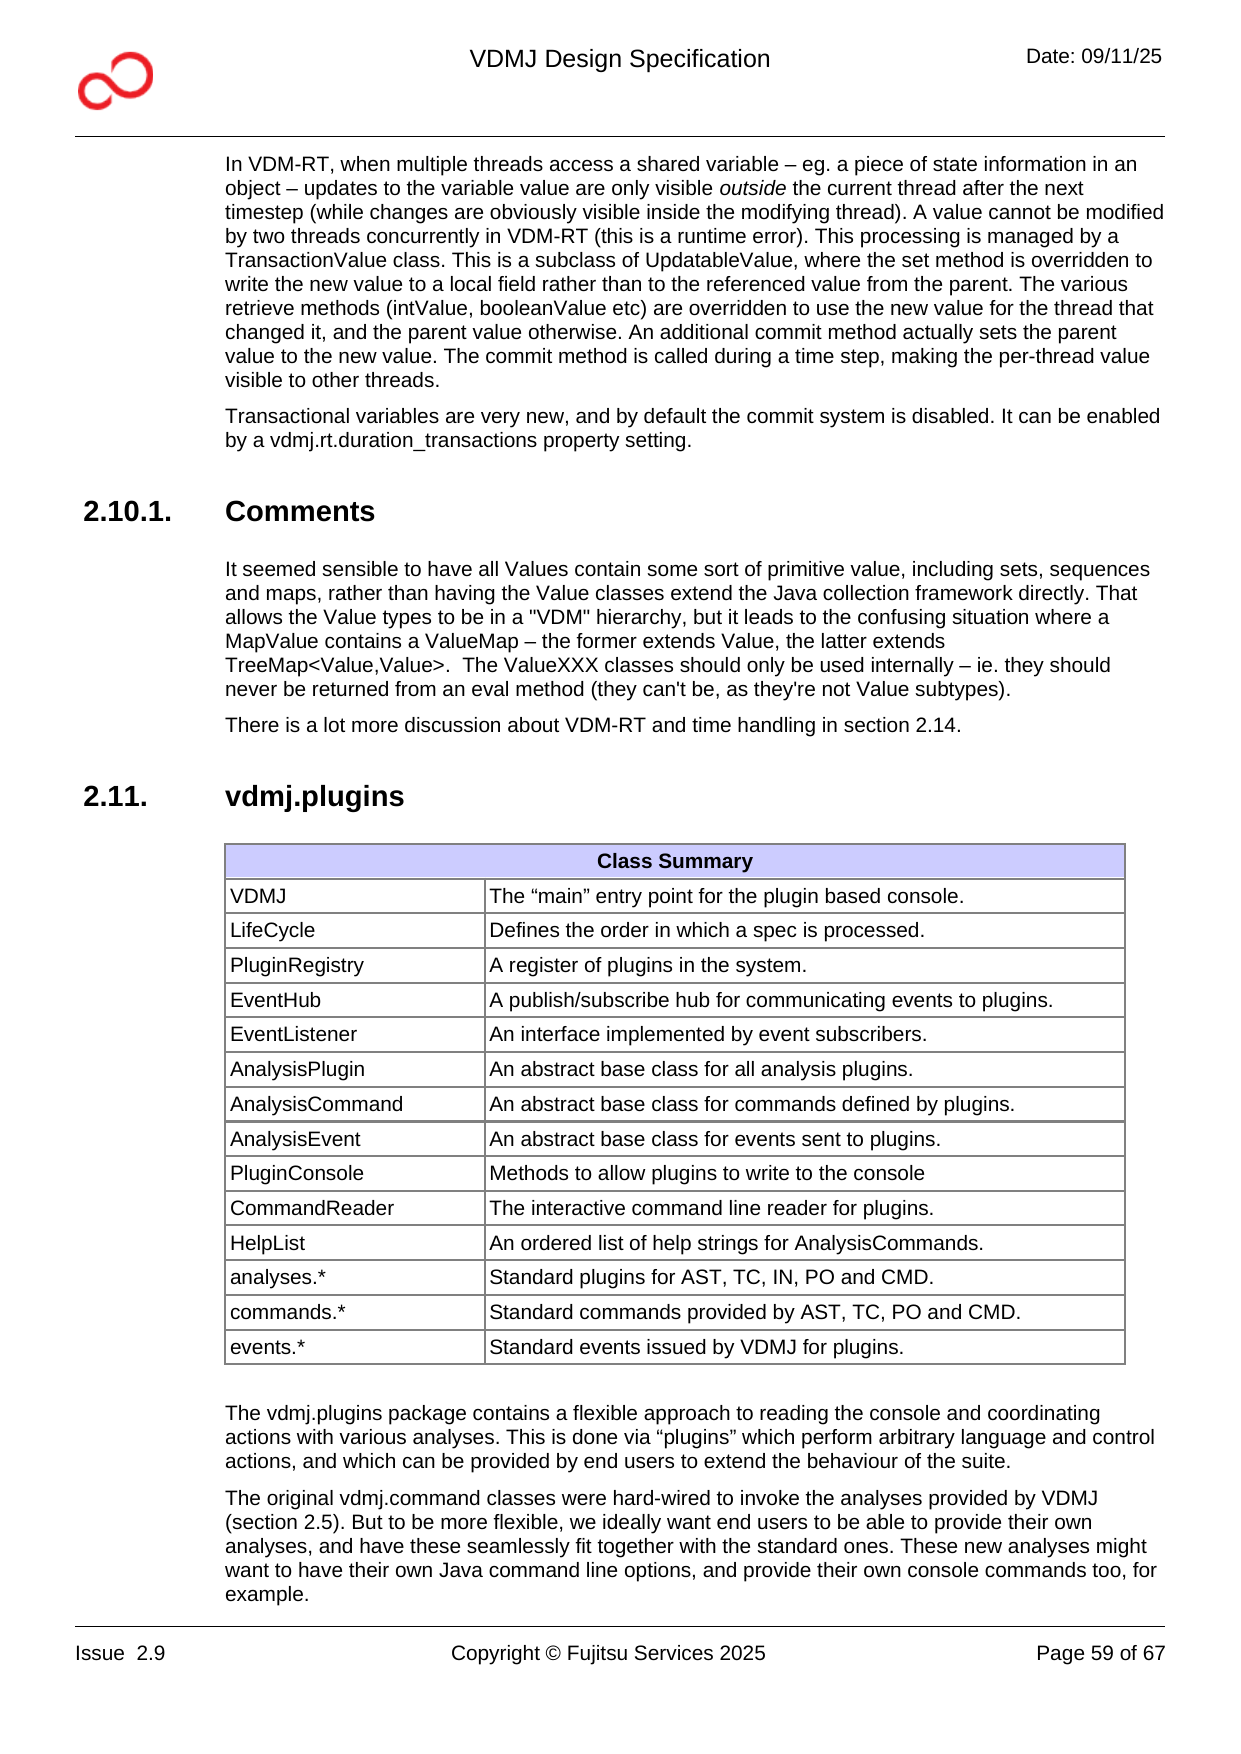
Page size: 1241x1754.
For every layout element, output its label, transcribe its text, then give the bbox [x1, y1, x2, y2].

table_cell AnalysisPlugin [226, 1053, 484, 1086]
table_cell VDMJ [226, 880, 484, 912]
text It seemed sensible to have all Values contain some sort of primitive value, including sets, sequences and maps, rather than having the Value classes extend the Java collection framework directly. That allows the Value types to be in a "VDM" hierarchy, but it leads to the confusing situation where a MapValue contains a ValueMap – the former extends Value, the latter extends TreeMap<Value,Value>. The ValueXXX classes should only be used internally – ie. they should never be returned from an eval method (they can't be, as they're not Value subtypes). [225, 557, 1165, 701]
table_cell The interactive command line reader for plugins. [486, 1192, 1124, 1224]
table_cell EventHub [226, 984, 484, 1016]
table_cell The “main” entry point for the plugin based console. [486, 880, 1124, 912]
table_cell CommandReader [226, 1192, 484, 1224]
table_cell An interface implemented by event subscribers. [486, 1018, 1124, 1051]
table_cell A publish/subscribe hub for communicating events to plugins. [486, 984, 1124, 1016]
table_cell PluginConsole [226, 1157, 484, 1190]
table_cell Standard plugins for AST, TC, IN, PO and CMD. [486, 1261, 1124, 1294]
text In VDM-RT, when multiple threads access a shared variable – eg. a piece of state information in an object – updates to the variable value are only visible outside the current thread after the next timestep (while changes are obviously visible inside the modifying thread). A value cannot be modified by two threads concurrently in VDM-RT (this is a runtime error). This processing is managed by a TransactionValue class. This is a subclass of UpdatableValue, where the set method is overridden to write the new value to a local field rather than to the referenced value from the parent. The various retrieve methods (intValue, booleanValue etc) are overridden to use the new value for the thread that changed it, and the parent value otherwise. An additional commit method actually sets the parent value to the new value. The commit method is called during a time step, making the per-thread value visible to other threads. [225, 152, 1165, 392]
table_cell An abstract base class for events sent to plugins. [486, 1123, 1124, 1155]
table_cell commands.* [226, 1296, 484, 1328]
table_cell Standard commands provided by AST, TC, PO and CMD. [486, 1296, 1124, 1328]
table_cell analyses.* [226, 1261, 484, 1294]
table_cell Standard events issued by VDMJ for plugins. [486, 1331, 1124, 1363]
table_cell EventListener [226, 1018, 484, 1051]
table_cell An abstract base class for all analysis plugins. [486, 1053, 1124, 1086]
table_header Class Summary [226, 845, 1124, 877]
table_cell An ordered list of help strings for AnalysisCommands. [486, 1226, 1124, 1259]
text There is a lot more discussion about VDM-RT and time handling in section 2.14. [225, 714, 1165, 738]
table_cell PluginRegistry [226, 949, 484, 982]
table_cell Methods to allow plugins to write to the console [486, 1157, 1124, 1190]
text The original vdmj.command classes were hard-wired to invoke the analyses provided by VDMJ (section 2.5). But to be more flexible, we ideally want end users to be able to provide their own analyses, and have these seamlessly fit together with the standard ones. These new analyses might want to have their own Java command line options, and provide their own console commands too, for example. [225, 1486, 1165, 1606]
picture [78, 44, 153, 120]
subtitle vdmj.plugins [75, 780, 1165, 813]
table_cell A register of plugins in the system. [486, 949, 1124, 982]
subtitle Comments [75, 495, 1165, 527]
table_cell events.* [226, 1331, 484, 1363]
text Transactional variables are very new, and by default the commit system is disabled. It can be enabled by a vdmj.rt.duration_transactions property setting. [225, 404, 1165, 452]
table_cell AnalysisCommand [226, 1088, 484, 1120]
table_cell An abstract base class for commands defined by plugins. [486, 1088, 1124, 1120]
table_cell Defines the order in which a spec is processed. [486, 914, 1124, 947]
table_cell LifeCycle [226, 914, 484, 947]
table_cell AnalysisEvent [226, 1123, 484, 1155]
table_cell HelpList [226, 1226, 484, 1259]
text The vdmj.plugins package contains a flexible approach to reading the console and coordinating actions with various analyses. This is done via “plugins” which perform arbitrary language and control actions, and which can be provided by end users to extend the behaviour of the suite. [225, 1402, 1165, 1473]
